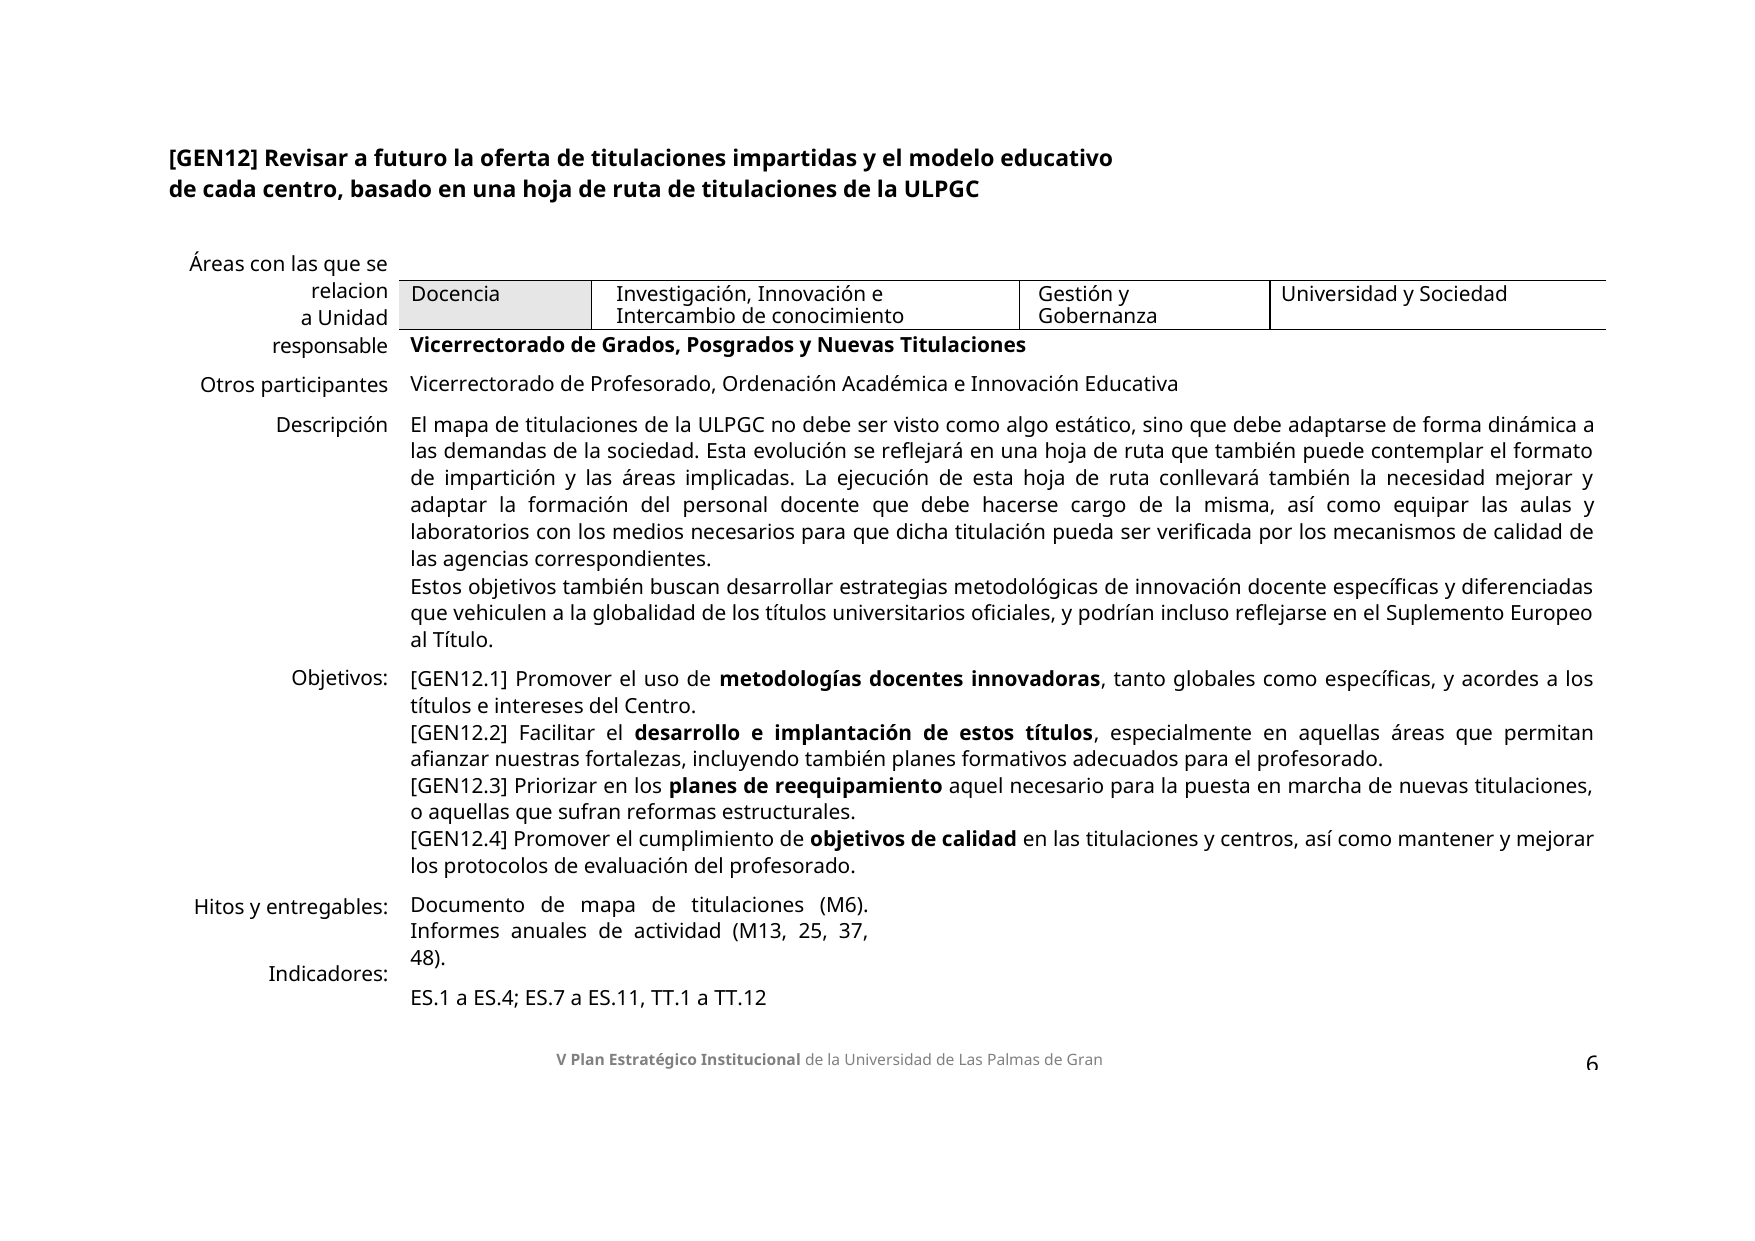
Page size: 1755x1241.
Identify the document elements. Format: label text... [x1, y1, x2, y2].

text Descripción [144, 410, 388, 438]
text Objetivos: [144, 663, 388, 692]
text El mapa de titulaciones de la ULPGC no debe ser visto como algo estático, sino que debe adaptarse de forma dinámica a las demandas de la sociedad. Esta evolución se reflejará en una hoja de ruta que también puede contemplar el formato de impartición y las áreas implicadas. La ejecución de esta hoja de ruta conllevará también la necesidad mejorar y adaptar la formación del personal docente que debe hacerse cargo de la misma, así como equipar las aulas y laboratorios con los medios necesarios para que dicha titulación pueda ser verificada por los mecanismos de calidad de las agencias correspondientes. [410, 411, 1595, 573]
subtitle [GEN12] Revisar a futuro la oferta de titulaciones impartidas y el modelo educativo de cada centro, basado en una hoja de ruta de titulaciones de la ULPGC [168, 142, 1142, 204]
text Documento de mapa de titulaciones (M6). Informes anuales de actividad (M13, 25, 37, 48). [410, 891, 869, 972]
table_header Universidad y Sociedad [1271, 281, 1606, 329]
text ES.1 a ES.4; ES.7 a ES.11, TT.1 a TT.12 [410, 983, 1619, 1012]
text [GEN12.3] Priorizar en los planes de reequipamiento aquel necesario para la puesta en marcha de nuevas titulaciones, o aquellas que sufran reformas estructurales. [410, 772, 1594, 825]
text [GEN12.2] Facilitar el desarrollo e implantación de estos títulos, especialmente en aquellas áreas que permitan afianzar nuestras fortalezas, incluyendo también planes formativos adecuados para el profesorado. [410, 719, 1594, 772]
text Vicerrectorado de Profesorado, Ordenación Académica e Innovación Educativa [410, 369, 1619, 398]
text Estos objetivos también buscan desarrollar estrategias metodológicas de innovación docente específicas y diferenciadas que vehiculen a la globalidad de los títulos universitarios oficiales, y podrían incluso reflejarse en el Suplemento Europeo al Título. [410, 573, 1595, 654]
subtitle Vicerrectorado de Grados, Posgrados y Nuevas Titulaciones [410, 330, 1619, 359]
text [GEN12.1] Promover el uso de metodologías docentes innovadoras, tanto globales como específicas, y acordes a los títulos e intereses del Centro. [410, 665, 1594, 719]
text Áreas con las que se [144, 251, 388, 277]
text Hitos y entregables: [144, 892, 388, 920]
text relaciona Unidad responsable [201, 277, 388, 359]
table_header Docencia [399, 281, 591, 329]
table_header Gestión y Gobernanza [1020, 281, 1269, 329]
text Indicadores: [144, 959, 388, 988]
table_header Investigación, Innovación e Intercambio de conocimiento [592, 281, 1019, 329]
text Otros participantes [144, 370, 388, 398]
text [GEN12.4] Promover el cumplimiento de objetivos de calidad en las titulaciones y centros, así como mantener y mejorar los protocolos de evaluación del profesorado. [410, 825, 1594, 879]
